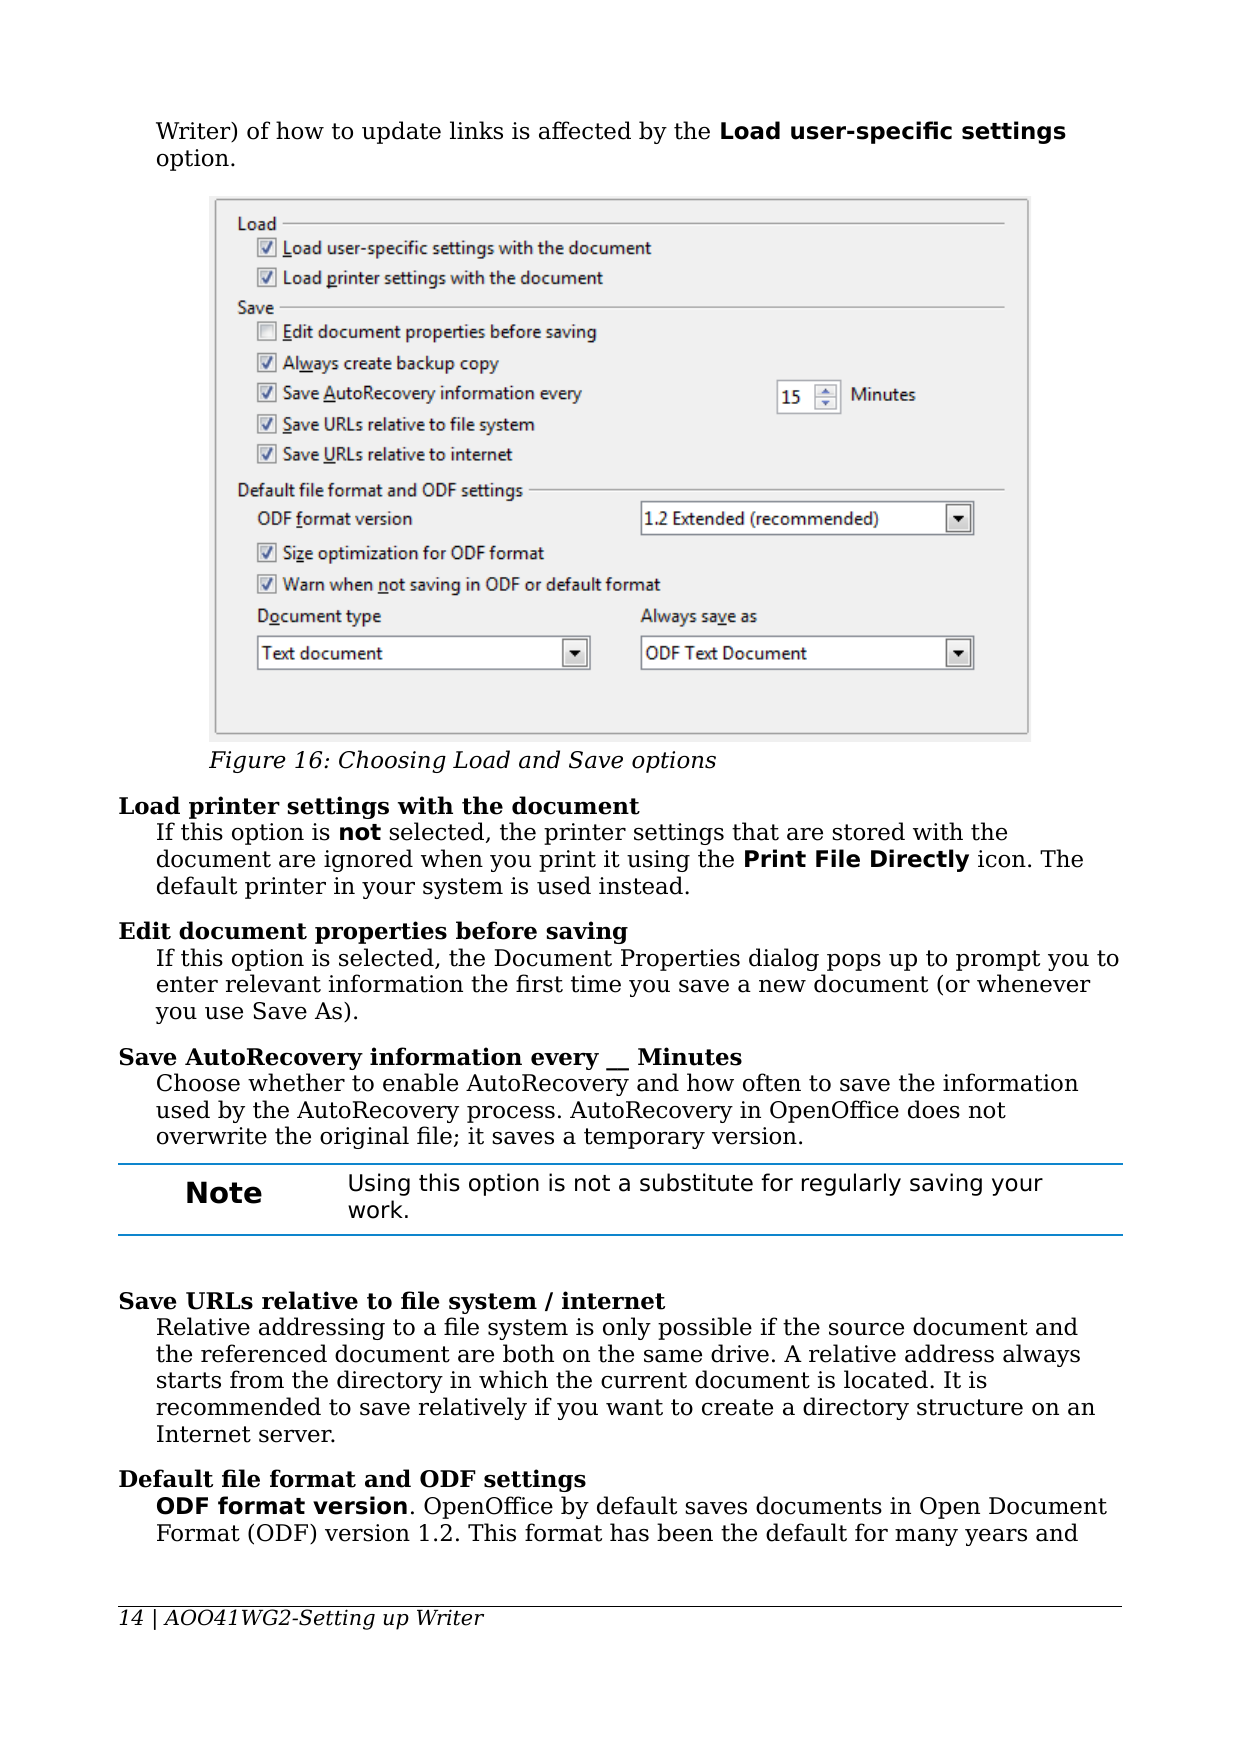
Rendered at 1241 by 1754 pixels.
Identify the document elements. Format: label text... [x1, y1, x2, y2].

text Edit document properties before saving [118, 918, 1122, 945]
text Choose whether to enable AutoRecovery and how often to save the information used by the AutoRecovery process. AutoRecovery in OpenOffice does not overwrite the original file; it saves a temporary version. [156, 1070, 1122, 1150]
text If this option is not selected, the printer settings that are stored with the document are ignored when you print it using the Print File Directly icon. The default printer in your system is used instead. [156, 819, 1122, 899]
table_header Note [118, 1165, 329, 1234]
text Save AutoRecovery information every __ Minutes [118, 1043, 1122, 1070]
text Save URLs relative to file system / internet [118, 1287, 1122, 1314]
table_header Using this option is not a substitute for regularly saving your work. [329, 1165, 1123, 1234]
text Figure 16: Choosing Load and Save options [209, 748, 1031, 774]
text Relative addressing to a file system is only possible if the source document and the referenced document are both on the same drive. A relative address always starts from the directory in which the current document is located. It is recommended to save relatively if you want to create a directory structure on an Internet server. [156, 1314, 1122, 1448]
picture [209, 196, 1032, 742]
text ODF format version. OpenOffice by default saves documents in Open Document Format (ODF) version 1.2. This format has been the default for many years and [156, 1493, 1122, 1546]
text Writer) of how to update links is affected by the Load user-specific settings option. [156, 118, 1122, 171]
text If this option is selected, the Document Properties dialog pops up to prompt you to enter relevant information the first time you save a new document (or whenever you use Save As). [156, 945, 1122, 1025]
text Load printer settings with the document [118, 793, 1122, 819]
text Default file format and ODF settings [118, 1466, 1122, 1493]
